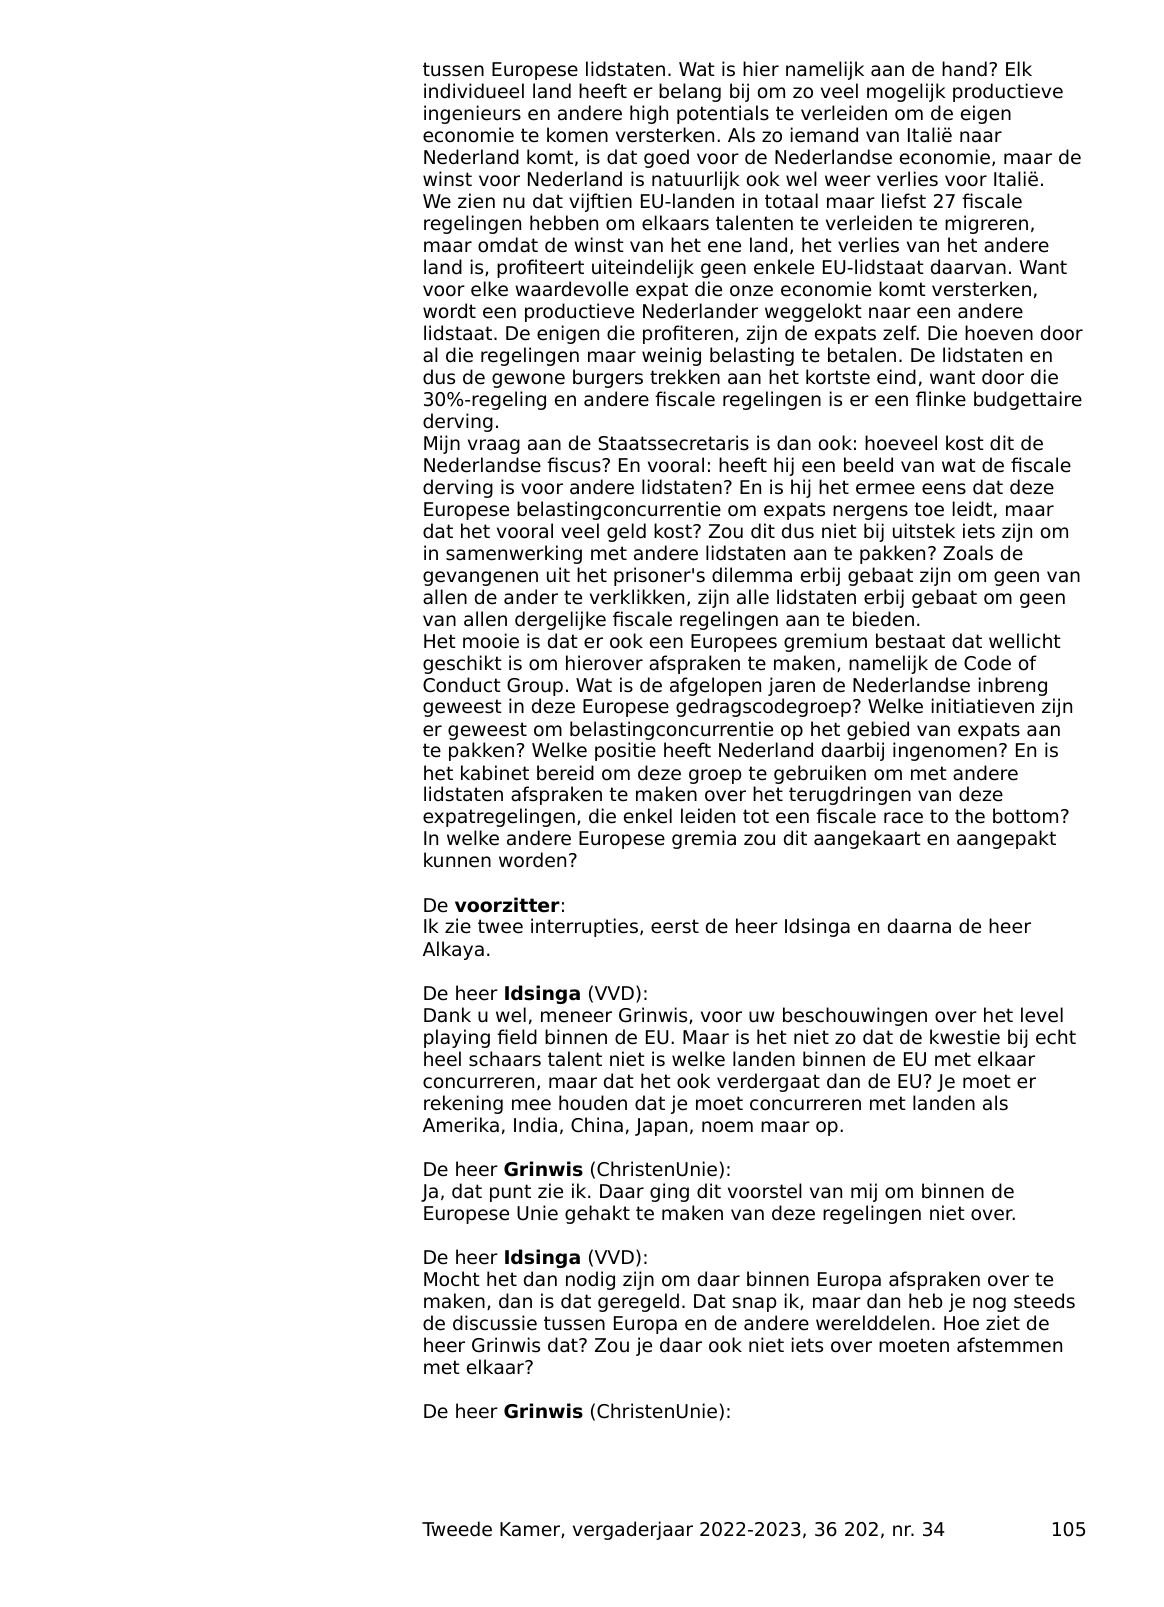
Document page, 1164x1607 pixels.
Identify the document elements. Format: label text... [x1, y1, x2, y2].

text Mocht het dan nodig zijn om daar binnen Europa afspraken over te maken, dan is dat geregeld. Dat snap ik, maar dan heb je nog steeds de discussie tussen Europa en de andere werelddelen. Hoe ziet de heer Grinwis dat? Zou je daar ook niet iets over moeten afstemmen met elkaar? [422, 1269, 1087, 1379]
text Dank u wel, meneer Grinwis, voor uw beschouwingen over het level playing field binnen de EU. Maar is het niet zo dat de kwestie bij echt heel schaars talent niet is welke landen binnen de EU met elkaar concurreren, maar dat het ook verdergaat dan de EU? Je moet er rekening mee houden dat je moet concurreren met landen als Amerika, India, China, Japan, noem maar op. [422, 1004, 1087, 1136]
text Het mooie is dat er ook een Europees gremium bestaat dat wellicht geschikt is om hierover afspraken te maken, namelijk de Code of Conduct Group. Wat is de afgelopen jaren de Nederlandse inbreng geweest in deze Europese gedragscodegroep? Welke initiatieven zijn er geweest om belastingconcurrentie op het gebied van expats aan te pakken? Welke positie heeft Nederland daarbij ingenomen? En is het kabinet bereid om deze groep te gebruiken om met andere lidstaten afspraken te maken over het terugdringen van deze expatregelingen, die enkel leiden tot een fiscale race to the bottom? In welke andere Europese gremia zou dit aangekaart en aangepakt kunnen worden? [422, 631, 1087, 872]
text De heer Idsinga (VVD): [422, 983, 1087, 1004]
text tussen Europese lidstaten. Wat is hier namelijk aan de hand? Elk individueel land heeft er belang bij om zo veel mogelijk productieve ingenieurs en andere high potentials te verleiden om de eigen economie te komen versterken. Als zo iemand van Italië naar Nederland komt, is dat goed voor de Nederlandse economie, maar de winst voor Nederland is natuurlijk ook wel weer verlies voor Italië. [422, 59, 1087, 191]
text De voorzitter: [422, 894, 1087, 916]
text Ja, dat punt zie ik. Daar ging dit voorstel van mij om binnen de Europese Unie gehakt te maken van deze regelingen niet over. [422, 1181, 1087, 1224]
text De heer Grinwis (ChristenUnie): [422, 1401, 1087, 1423]
text Ik zie twee interrupties, eerst de heer Idsinga en daarna de heer Alkaya. [422, 916, 1087, 960]
text We zien nu dat vijftien EU-landen in totaal maar liefst 27 fiscale regelingen hebben om elkaars talenten te verleiden te migreren, maar omdat de winst van het ene land, het verlies van het andere land is, profiteert uiteindelijk geen enkele EU-lidstaat daarvan. Want voor elke waardevolle expat die onze economie komt versterken, wordt een productieve Nederlander weggelokt naar een andere lidstaat. De enigen die profiteren, zijn de expats zelf. Die hoeven door al die regelingen maar weinig belasting te betalen. De lidstaten en dus de gewone burgers trekken aan het kortste eind, want door die 30%-regeling en andere fiscale regelingen is er een flinke budgettaire derving. [422, 191, 1087, 433]
text De heer Idsinga (VVD): [422, 1247, 1087, 1269]
text Mijn vraag aan de Staatssecretaris is dan ook: hoeveel kost dit de Nederlandse fiscus? En vooral: heeft hij een beeld van wat de fiscale derving is voor andere lidstaten? En is hij het ermee eens dat deze Europese belastingconcurrentie om expats nergens toe leidt, maar dat het vooral veel geld kost? Zou dit dus niet bij uitstek iets zijn om in samenwerking met andere lidstaten aan te pakken? Zoals de gevangenen uit het prisoner's dilemma erbij gebaat zijn om geen van allen de ander te verklikken, zijn alle lidstaten erbij gebaat om geen van allen dergelijke fiscale regelingen aan te bieden. [422, 433, 1087, 631]
text De heer Grinwis (ChristenUnie): [422, 1159, 1087, 1181]
